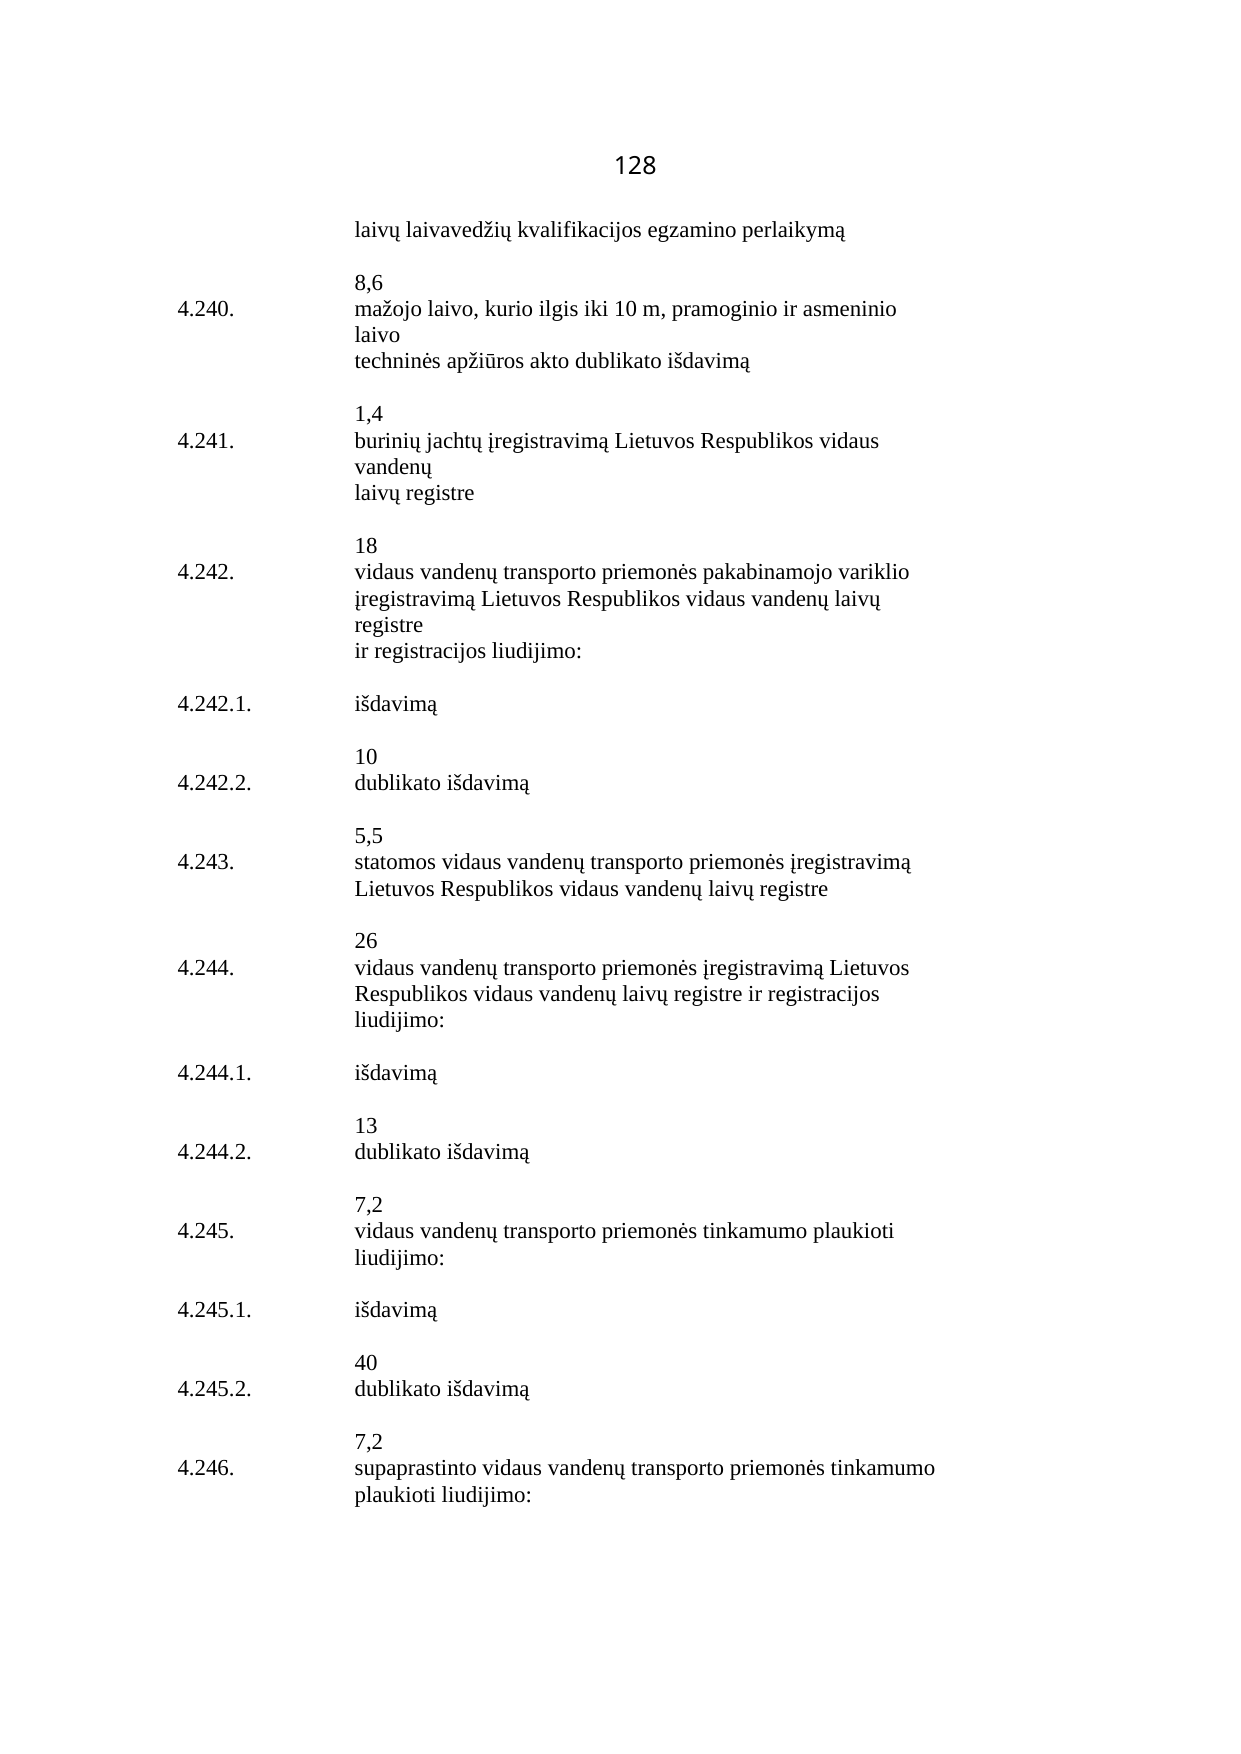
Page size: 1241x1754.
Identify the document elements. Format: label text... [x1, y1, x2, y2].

text 4.245.1. išdavimą 40 [177, 1296, 945, 1375]
text ir registracijos liudijimo: [354, 637, 945, 690]
text laivų registre 18 [354, 479, 945, 558]
text 4.241. burinių jachtų įregistravimą Lietuvos Respublikos vidaus vandenų [177, 427, 945, 479]
text 4.242. vidaus vandenų transporto priemonės pakabinamojo variklio [177, 558, 945, 585]
text 4.245. vidaus vandenų transporto priemonės tinkamumo plaukioti [177, 1217, 945, 1244]
text 4.244. vidaus vandenų transporto priemonės įregistravimą Lietuvos [177, 954, 945, 980]
text 4.245.2. dublikato išdavimą 7,2 [177, 1375, 945, 1454]
text laivų laivavedžių kvalifikacijos egzamino perlaikymą 8,6 [354, 216, 945, 295]
text 4.243. statomos vidaus vandenų transporto priemonės įregistravimą [177, 848, 945, 875]
text liudijimo: [354, 1244, 945, 1296]
text 4.244.2. dublikato išdavimą 7,2 [177, 1138, 945, 1217]
text techninės apžiūros akto dublikato išdavimą 1,4 [354, 348, 945, 427]
text plaukioti liudijimo: [354, 1481, 945, 1533]
text 4.242.2. dublikato išdavimą 5,5 [177, 769, 945, 848]
text 4.246. supaprastinto vidaus vandenų transporto priemonės tinkamumo [177, 1454, 945, 1481]
text Respublikos vidaus vandenų laivų registre ir registracijos [354, 980, 945, 1006]
text Lietuvos Respublikos vidaus vandenų laivų registre 26 [354, 875, 945, 954]
text liudijimo: [354, 1006, 945, 1059]
text 4.244.1. išdavimą 13 [177, 1059, 945, 1138]
text 4.242.1. išdavimą 10 [177, 690, 945, 769]
text įregistravimą Lietuvos Respublikos vidaus vandenų laivų registre [354, 585, 945, 637]
text 4.240. mažojo laivo, kurio ilgis iki 10 m, pramoginio ir asmeninio laivo [177, 295, 945, 348]
